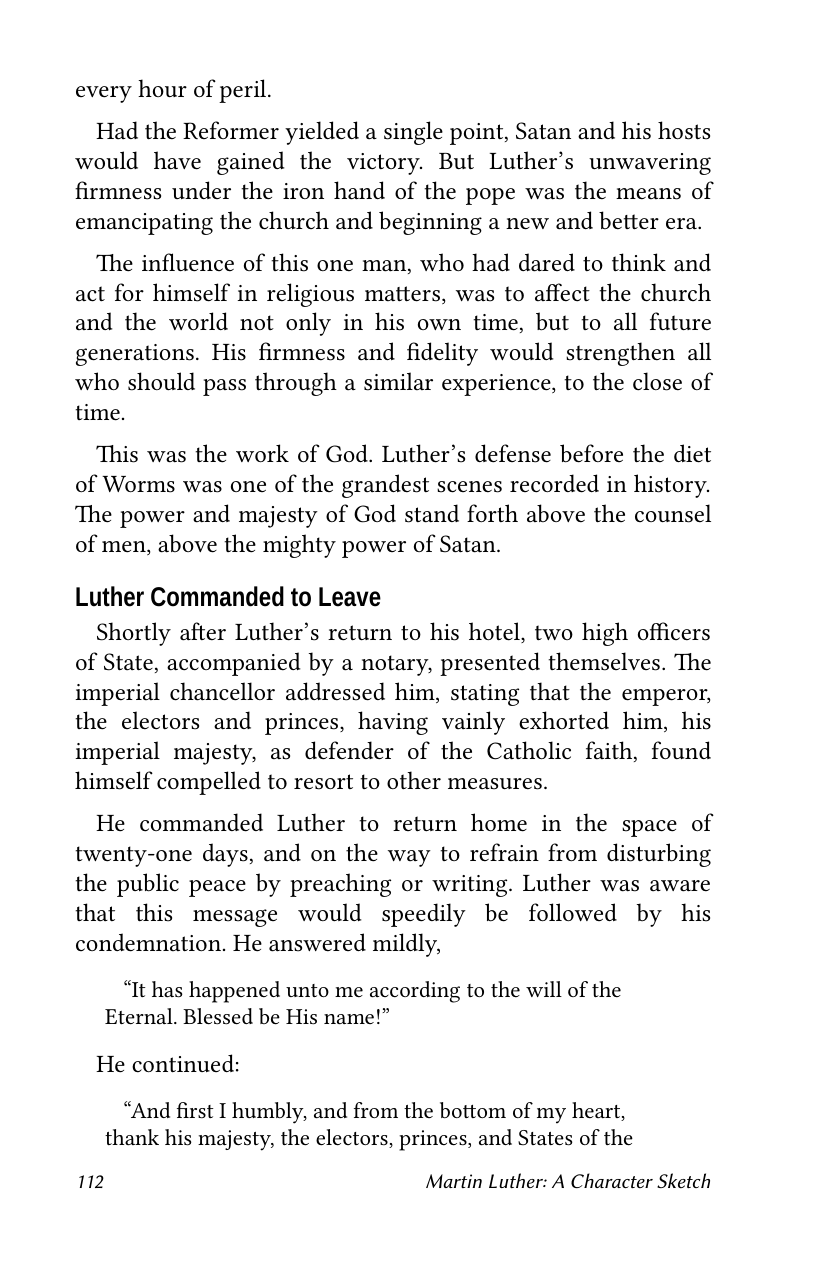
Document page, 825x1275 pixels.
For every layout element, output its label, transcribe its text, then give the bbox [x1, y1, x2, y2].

text Shortly after Luther’s return to his hotel, two high officers of State, accompanied by a notary, presented themselves. The imperial chancellor addressed him, stating that the emperor, the electors and princes, having vainly exhorted him, his imperial majesty, as defender of the Catholic faith, found himself compelled to resort to other measures. [75, 618, 712, 796]
text Had the Reformer yielded a single point, Satan and his hosts would have gained the victory. But Luther’s unwavering firmness under the iron hand of the pope was the means of emancipating the church and beginning a new and better era. [75, 117, 712, 235]
text every hour of peril. [75, 75, 712, 103]
text He commanded Luther to return home in the space of twenty-one days, and on the way to refrain from disturbing the public peace by preaching or writing. Luther was aware that this message would speedily be followed by his condemnation. He answered mildly, [75, 809, 712, 957]
text He continued: [75, 1049, 712, 1078]
text This was the work of God. Luther’s defense before the diet of Worms was one of the grandest scenes recorded in history. The power and majesty of God stand forth above the counsel of men, above the mighty power of Satan. [75, 440, 712, 558]
subtitle Luther Commanded to Leave [75, 581, 712, 612]
text “And first I humbly, and from the bottom of my heart, thank his majesty, the electors, princes, and States of the [105, 1097, 682, 1151]
text The influence of this one man, who had dared to think and act for himself in religious matters, was to affect the church and the world not only in his own time, but to all future generations. His firmness and fidelity would strengthen all who should pass through a similar experience, to the close of time. [75, 249, 712, 427]
text “It has happened unto me according to the will of the Eternal. Blessed be His name!” [105, 977, 682, 1030]
